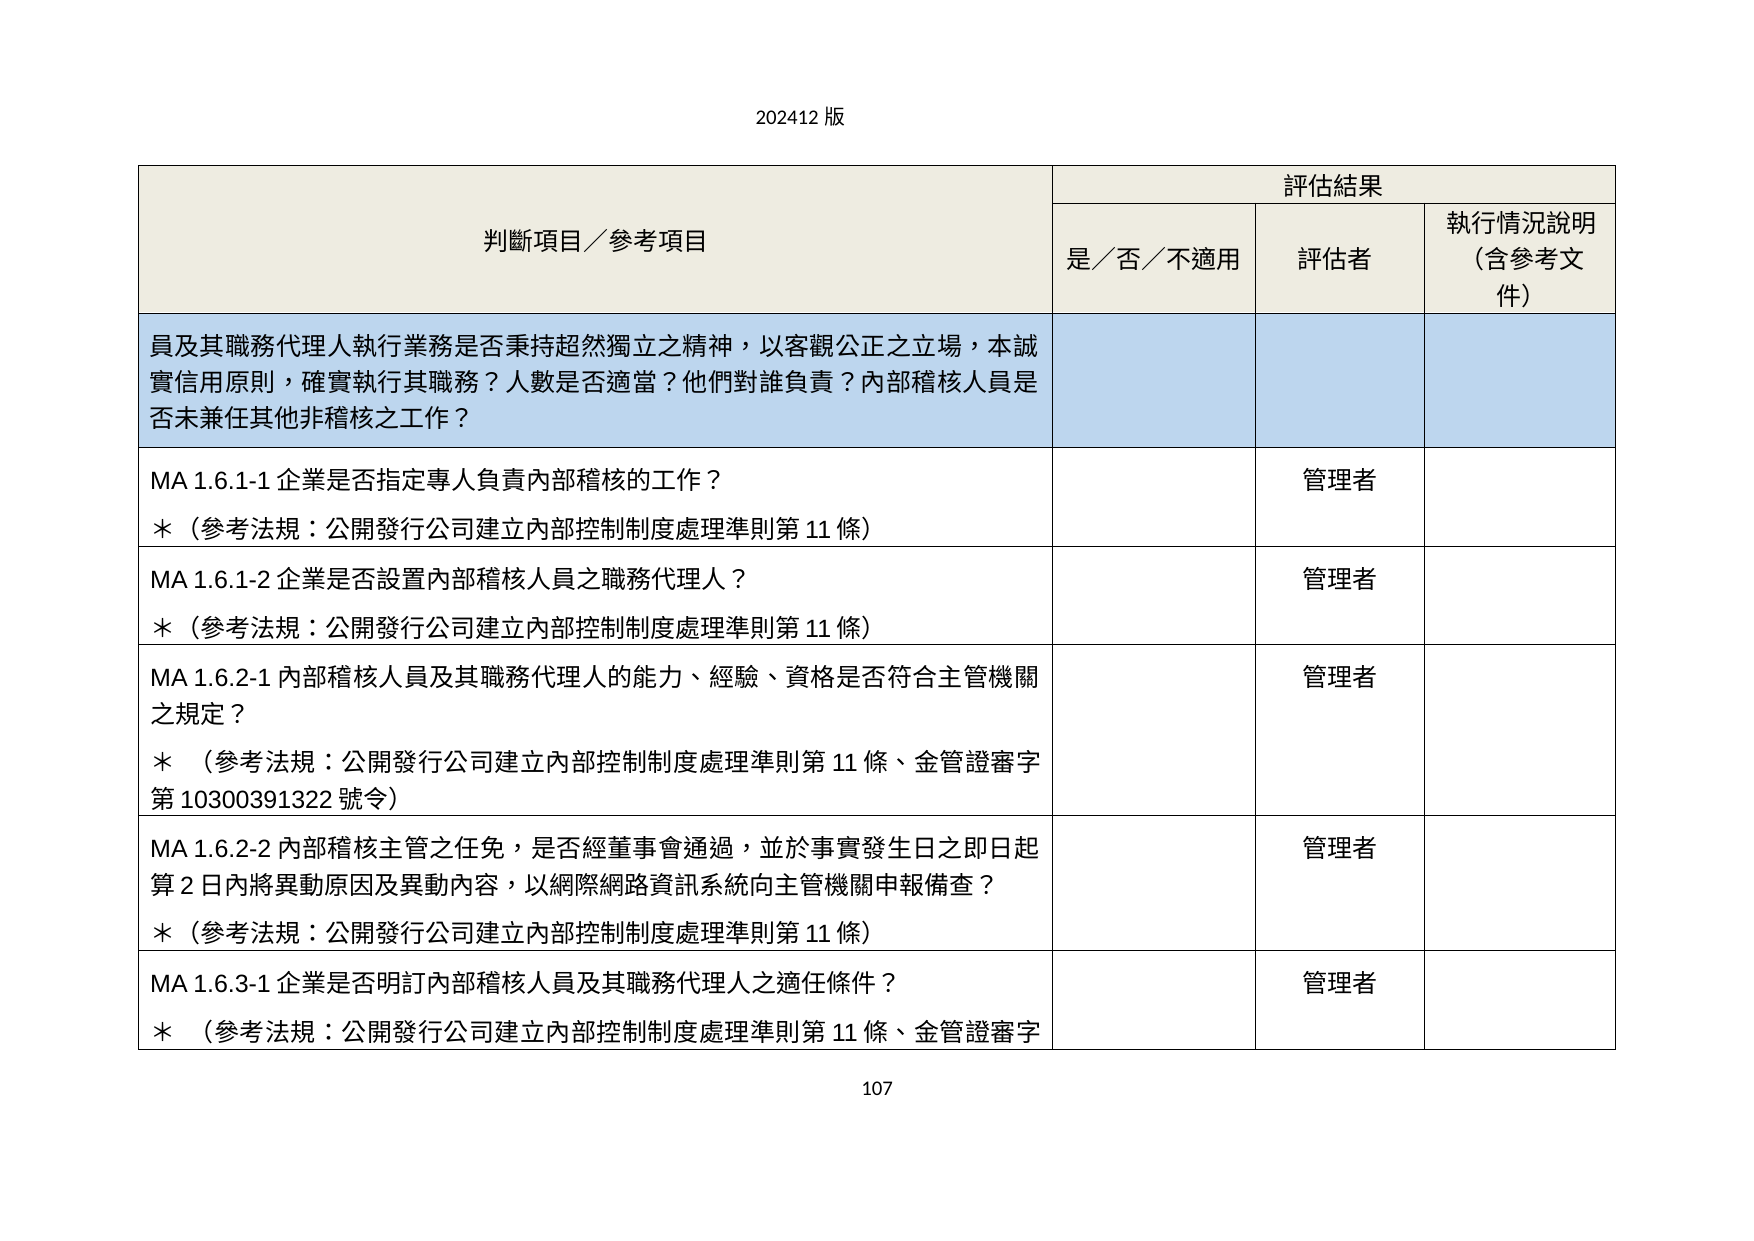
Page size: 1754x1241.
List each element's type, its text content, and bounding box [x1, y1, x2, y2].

table_cell MA 1.6.3-1企業是否明訂內部稽核人員及其職務代理人之適任條件？ ＊ （參考法規：公開發行公司建立內部控制制度處理準則第11條、金管證審字 [139, 951, 1052, 1049]
table_cell [1425, 314, 1615, 447]
table_cell 管理者 [1256, 448, 1424, 546]
table_cell MA 1.6.1-1企業是否指定專人負責內部稽核的工作？ ＊（參考法規：公開發行公司建立內部控制制度處理準則第11條） [139, 448, 1052, 546]
table_header 評估結果 [1053, 166, 1615, 203]
table_cell MA 1.6.2-1內部稽核人員及其職務代理人的能力、經驗、資格是否符合主管機關之規定？ ＊ （參考法規：公開發行公司建立內部控制制度處理準則第11條、金管證審字第10300391322號令） [139, 645, 1052, 815]
table_cell 員及其職務代理人執行業務是否秉持超然獨立之精神，以客觀公正之立場，本誠實信用原則，確實執行其職務？人數是否適當？他們對誰負責？內部稽核人員是否未兼任其他非稽核之工作？ [139, 314, 1052, 447]
table_cell [1053, 547, 1255, 644]
table_cell 管理者 [1256, 816, 1424, 950]
table_cell [1053, 314, 1255, 447]
table_cell MA 1.6.1-2企業是否設置內部稽核人員之職務代理人？ ＊（參考法規：公開發行公司建立內部控制制度處理準則第11條） [139, 547, 1052, 644]
table_cell [1256, 314, 1424, 447]
table_cell [1425, 645, 1615, 815]
table_cell 管理者 [1256, 645, 1424, 815]
table_cell 是／否／不適用 [1053, 204, 1255, 312]
table_cell [1053, 448, 1255, 546]
table_cell [1053, 645, 1255, 815]
table_cell 管理者 [1256, 951, 1424, 1049]
table_cell [1425, 448, 1615, 546]
table_cell 評估者 [1256, 204, 1424, 312]
table_header 判斷項目／參考項目 [139, 166, 1052, 312]
table_cell [1053, 816, 1255, 950]
table_cell [1425, 816, 1615, 950]
table_cell [1053, 951, 1255, 1049]
table_cell MA 1.6.2-2內部稽核主管之任免，是否經董事會通過，並於事實發生日之即日起算2日內將異動原因及異動內容，以網際網路資訊系統向主管機關申報備查？ ＊（參考法規：公開發行公司建立內部控制制度處理準則第11條） [139, 816, 1052, 950]
table_cell [1425, 547, 1615, 644]
table_cell 執行情況說明 （含參考文件） [1425, 204, 1615, 312]
table_cell 管理者 [1256, 547, 1424, 644]
table_cell [1425, 951, 1615, 1049]
